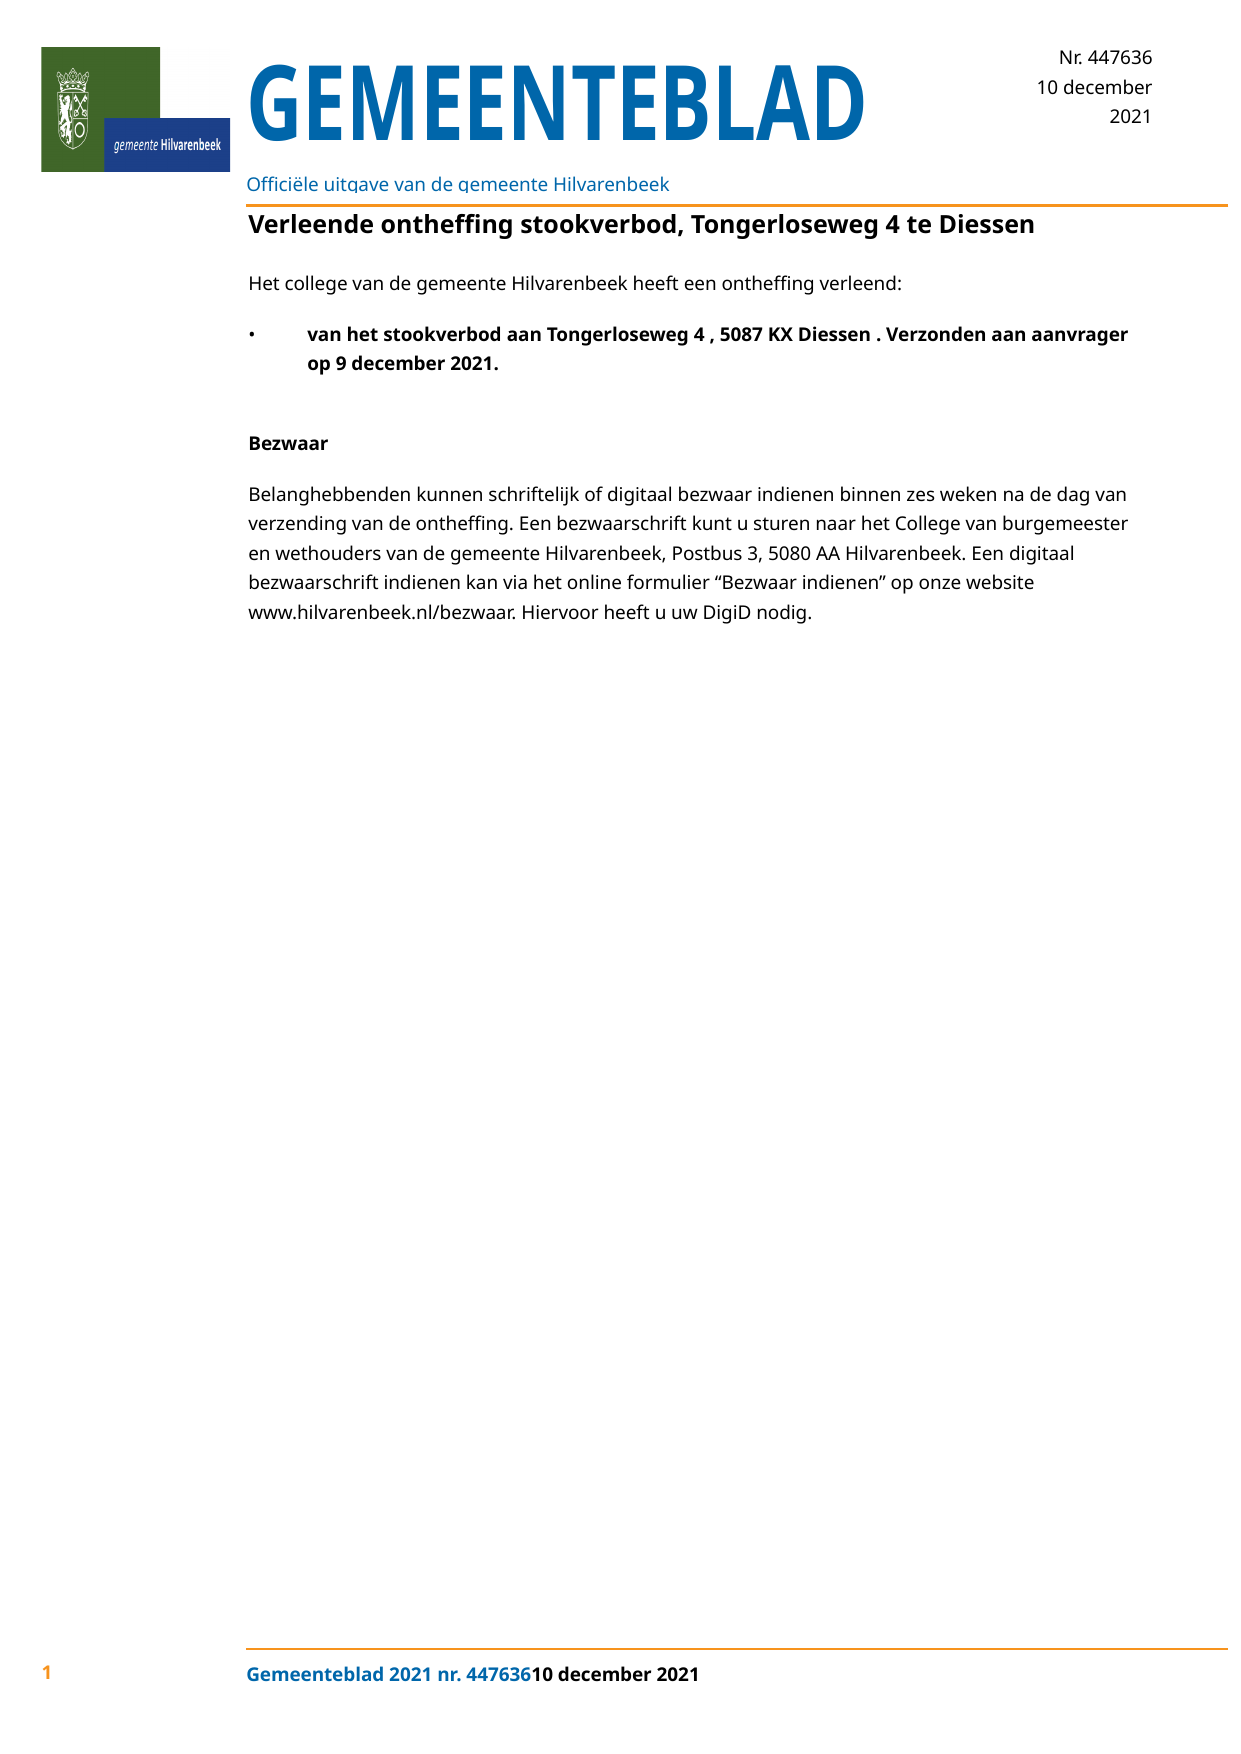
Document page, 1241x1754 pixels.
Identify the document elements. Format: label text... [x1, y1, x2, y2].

text Bezwaar [248, 430, 1152, 456]
text Het college van de gemeente Hilvarenbeek heeft een ontheffing verleend: [248, 270, 1152, 296]
picture [41, 47, 231, 172]
list van het stookverbod aan Tongerloseweg 4 , 5087 KX Diessen . Verzonden aan aanvrager op 9 december 2021. [248, 321, 1152, 376]
text Belanghebbenden kunnen schriftelijk of digitaal bezwaar indienen binnen zes weken na de dag van verzending van de ontheffing. Een bezwaarschrift kunt u sturen naar het College van burgemeester en wethouders van de gemeente Hilvarenbeek, Postbus 3, 5080 AA Hilvarenbeek. Een digitaal bezwaarschrift indienen kan via het online formulier “Bezwaar indienen” op onze website www.hilvarenbeek.nl/bezwaar. Hiervoor heeft u uw DigiD nodig. [248, 481, 1152, 625]
text Verleende ontheffing stookverbod, Tongerloseweg 4 te Diessen [248, 207, 1152, 241]
